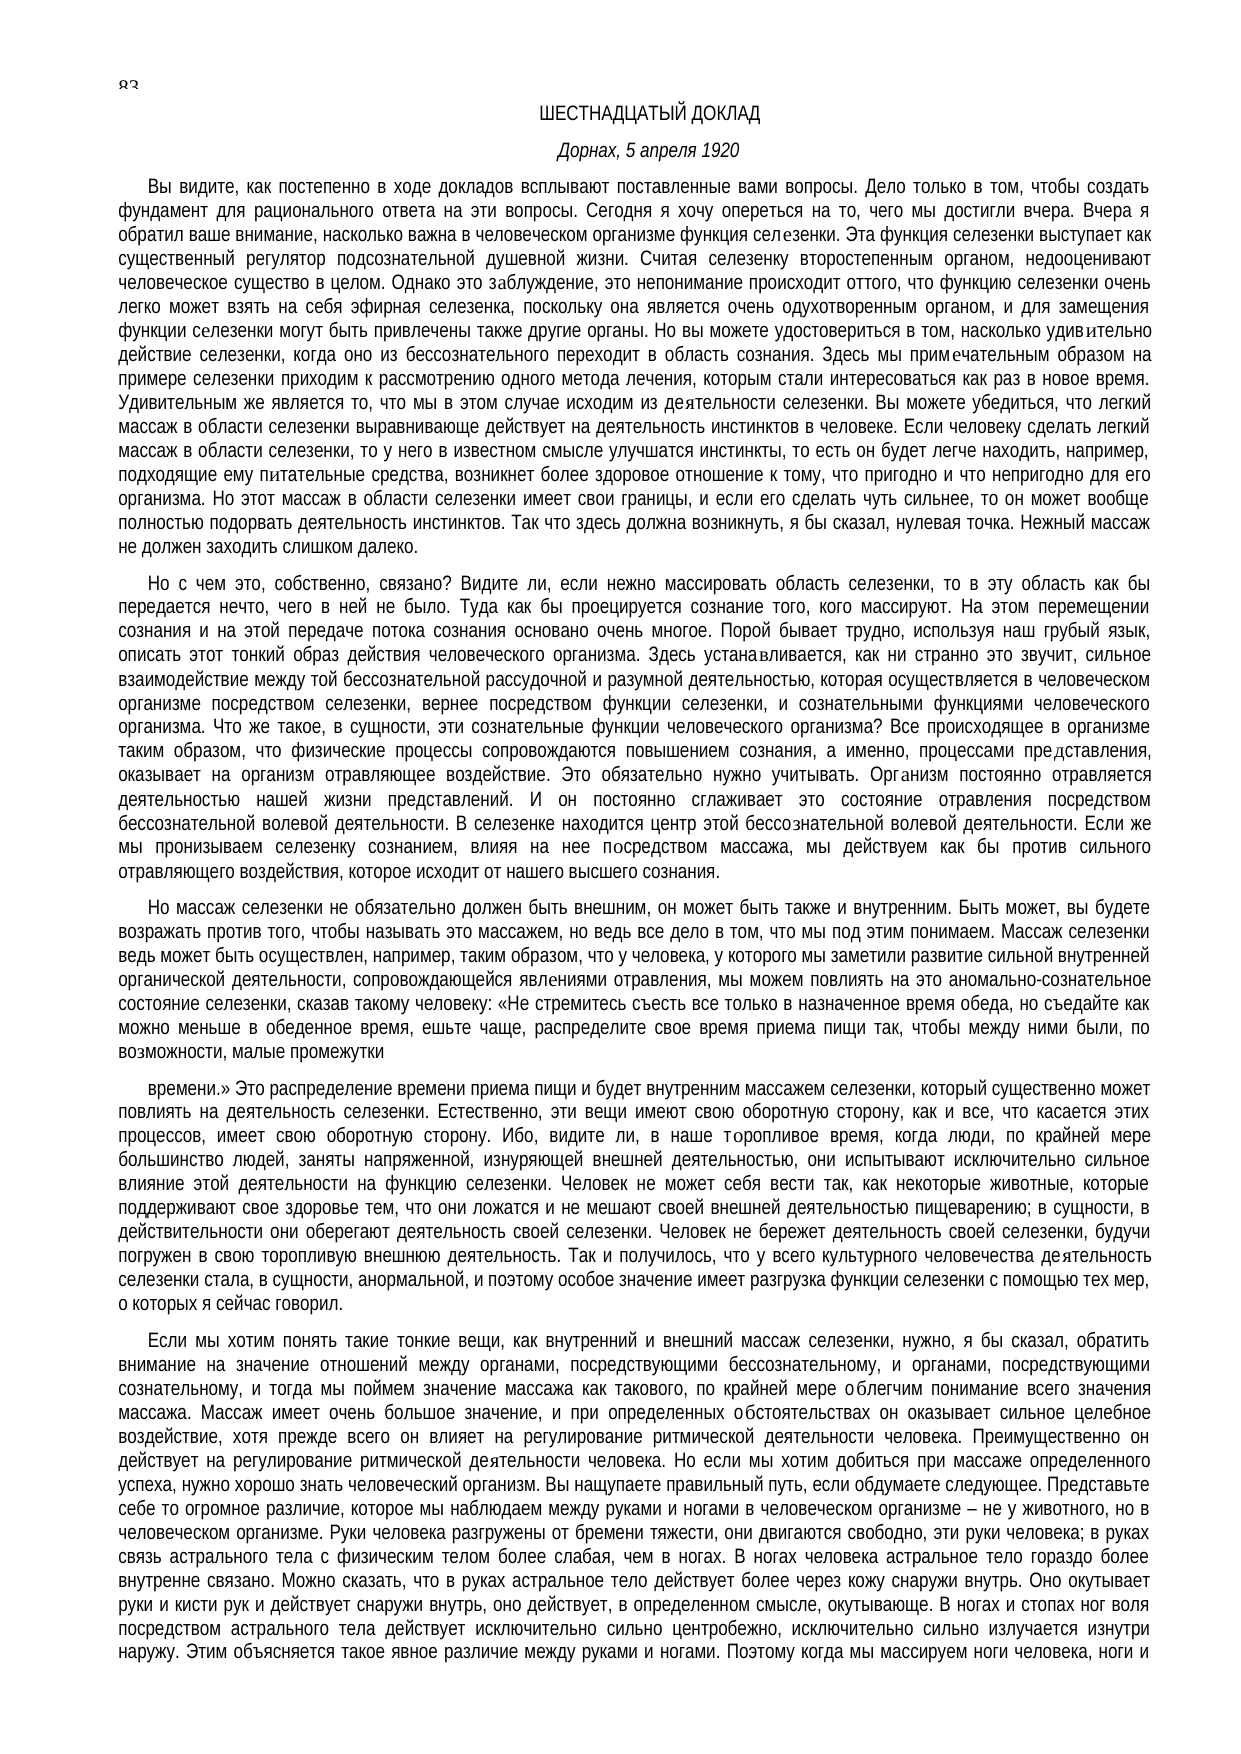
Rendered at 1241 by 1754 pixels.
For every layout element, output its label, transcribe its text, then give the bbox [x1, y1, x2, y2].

text Если мы хотим понять такие тонкие вещи, как внутренний и внешний массаж селезенки, нужно, я бы сказал, обратить внимание на значение отношений между органами, посредствующими бессознательному, и органами, посредствующими сознательному, и тогда мы поймем значение массажа как такового, по крайней мере облегчим понимание всего значения массажа. Массаж имеет очень большое значение, и при определенных обстоятельствах он оказывает сильное целебное воздействие, хотя прежде всего он влияет на регулирование ритмической деятельности человека. Преимущественно он действует на регулирование ритмической деятельности человека. Но если мы хотим добиться при массаже определенного успеха, нужно хорошо знать человеческий организм. Вы нащупаете правильный путь, если обдумаете следующее. Представьте себе то огромное различие, которое мы наблюдаем между руками и ногами в человеческом организме – не у животного, но в человеческом организме. Руки человека разгружены от бремени тяжести, они двигаются свободно, эти руки человека; в руках связь астрального тела с физическим телом более слабая, чем в ногах. В ногах человека астральное тело гораздо более внутренне связано. Можно сказать, что в руках астральное тело действует более через кожу снаружи внутрь. Оно окутывает руки и кисти рук и действует снаружи внутрь, оно действует, в определенном смысле, окутывающе. В ногах и стопах ног воля посредством астрального тела действует исключительно сильно центробежно, исключительно сильно излучается изнутри наружу. Этим объясняется такое явное различие между руками и ногами. Поэтому когда мы массируем ноги человека, ноги и [118, 1328, 1152, 1663]
text Вы видите, как постепенно в ходе докладов всплывают поставленные вами вопросы. Дело только в том, чтобы создать фундамент для рационального ответа на эти вопросы. Сегодня я хочу опереться на то, чего мы достигли вчера. Вчера я обратил ваше внимание, насколько важна в человеческом организме функция селезенки. Эта функция селезенки выступает как существенный регулятор подсознательной душевной жизни. Считая селезенку второстепенным органом, недооценивают человеческое существо в целом. Однако это заблуждение, это непонимание происходит оттого, что функцию селезенки очень легко может взять на себя эфирная селезенка, поскольку она является очень одухотворенным органом, и для замещения функции селезенки могут быть привлечены также другие органы. Но вы можете удостовериться в том, насколько удивительно действие селезенки, когда оно из бессознательного переходит в область сознания. Здесь мы примечательным образом на примере селезенки приходим к рассмотрению одного метода лечения, которым стали интересоваться как раз в новое время. Удивительным же является то, что мы в этом случае исходим из деятельности селезенки. Вы можете убедиться, что легкий массаж в области селезенки выравнивающе действует на деятельность инстинктов в человеке. Если человеку сделать легкий массаж в области селезенки, то у него в известном смысле улучшатся инстинкты, то есть он будет легче находить, например, подходящие ему питательные средства, возникнет более здоровое отношение к тому, что пригодно и что непригодно для его организма. Но этот массаж в области селезенки имеет свои границы, и если его сделать чуть сильнее, то он может вообще полностью подорвать деятельность инстинктов. Так что здесь должна возникнуть, я бы сказал, нулевая точка. Нежный массаж не должен заходить слишком далеко. [118, 174, 1152, 558]
text времени.» Это распределение времени приема пищи и будет внутренним массажем селезенки, который существенно может повлиять на деятельность селезенки. Естественно, эти вещи имеют свою оборотную сторону, как и все, что касается этих процессов, имеет свою оборотную сторону. Ибо, видите ли, в наше торопливое время, когда люди, по крайней мере большинство людей, заняты напряженной, изнуряющей внешней деятельностью, они испытывают исключительно сильное влияние этой деятельности на функцию селезенки. Человек не может себя вести так, как некоторые животные, которые поддерживают свое здоровье тем, что они ложатся и не мешают своей внешней деятельностью пищеварению; в сущности, в действительности они оберегают деятельность своей селезенки. Человек не бережет деятельность своей селезенки, будучи погружен в свою торопливую внешнюю деятельность. Так и получилось, что у всего культурного человечества деятельность селезенки стала, в сущности, анормальной, и поэтому особое значение имеет разгрузка функции селезенки с помощью тех мер, о которых я сейчас говорил. [118, 1075, 1152, 1315]
text ШЕСТНАДЦАТЫЙ ДОКЛАД [118, 101, 1152, 125]
text Дорнах, 5 апреля 1920 [118, 138, 1152, 162]
text Но массаж селезенки не обязательно должен быть внешним, он может быть также и внутренним. Быть может, вы будете возражать против того, чтобы называть это массажем, но ведь все дело в том, что мы под этим понимаем. Массаж селезенки ведь может быть осуществлен, например, таким образом, что у человека, у которого мы заметили развитие сильной внутренней органической деятельности, сопровождающейся явлениями отравления, мы можем повлиять на это аномально-сознательное состояние селезенки, сказав такому человеку: «Не стремитесь съесть все только в назначенное время обеда, но съедайте как можно меньше в обеденное время, ешьте чаще, распределите свое время приема пищи так, чтобы между ними были, по возможности, малые промежутки [118, 895, 1152, 1063]
text Но с чем это, собственно, связано? Видите ли, если нежно массировать область селезенки, то в эту область как бы передается нечто, чего в ней не было. Туда как бы проецируется сознание того, кого массируют. На этом перемещении сознания и на этой передаче потока сознания основано очень многое. Порой бывает трудно, используя наш грубый язык, описать этот тонкий образ действия человеческого организма. Здесь устанавливается, как ни странно это звучит, сильное взаимодействие между той бессознательной рассудочной и разумной деятельностью, которая осуществляется в человеческом организме посредством селезенки, вернее посредством функции селезенки, и сознательными функциями человеческого организма. Что же такое, в сущности, эти сознательные функции человеческого организма? Все происходящее в организме таким образом, что физические процессы сопровождаются повышением сознания, а именно, процессами представления, оказывает на организм отравляющее воздействие. Это обязательно нужно учитывать. Организм постоянно отравляется деятельностью нашей жизни представлений. И он постоянно сглаживает это состояние отравления посредством бессознательной волевой деятельности. В селезенке находится центр этой бессознательной волевой деятельности. Если же мы пронизываем селезенку сознанием, влияя на нее посредством массажа, мы действуем как бы против сильного отравляющего воздействия, которое исходит от нашего высшего сознания. [118, 571, 1152, 882]
